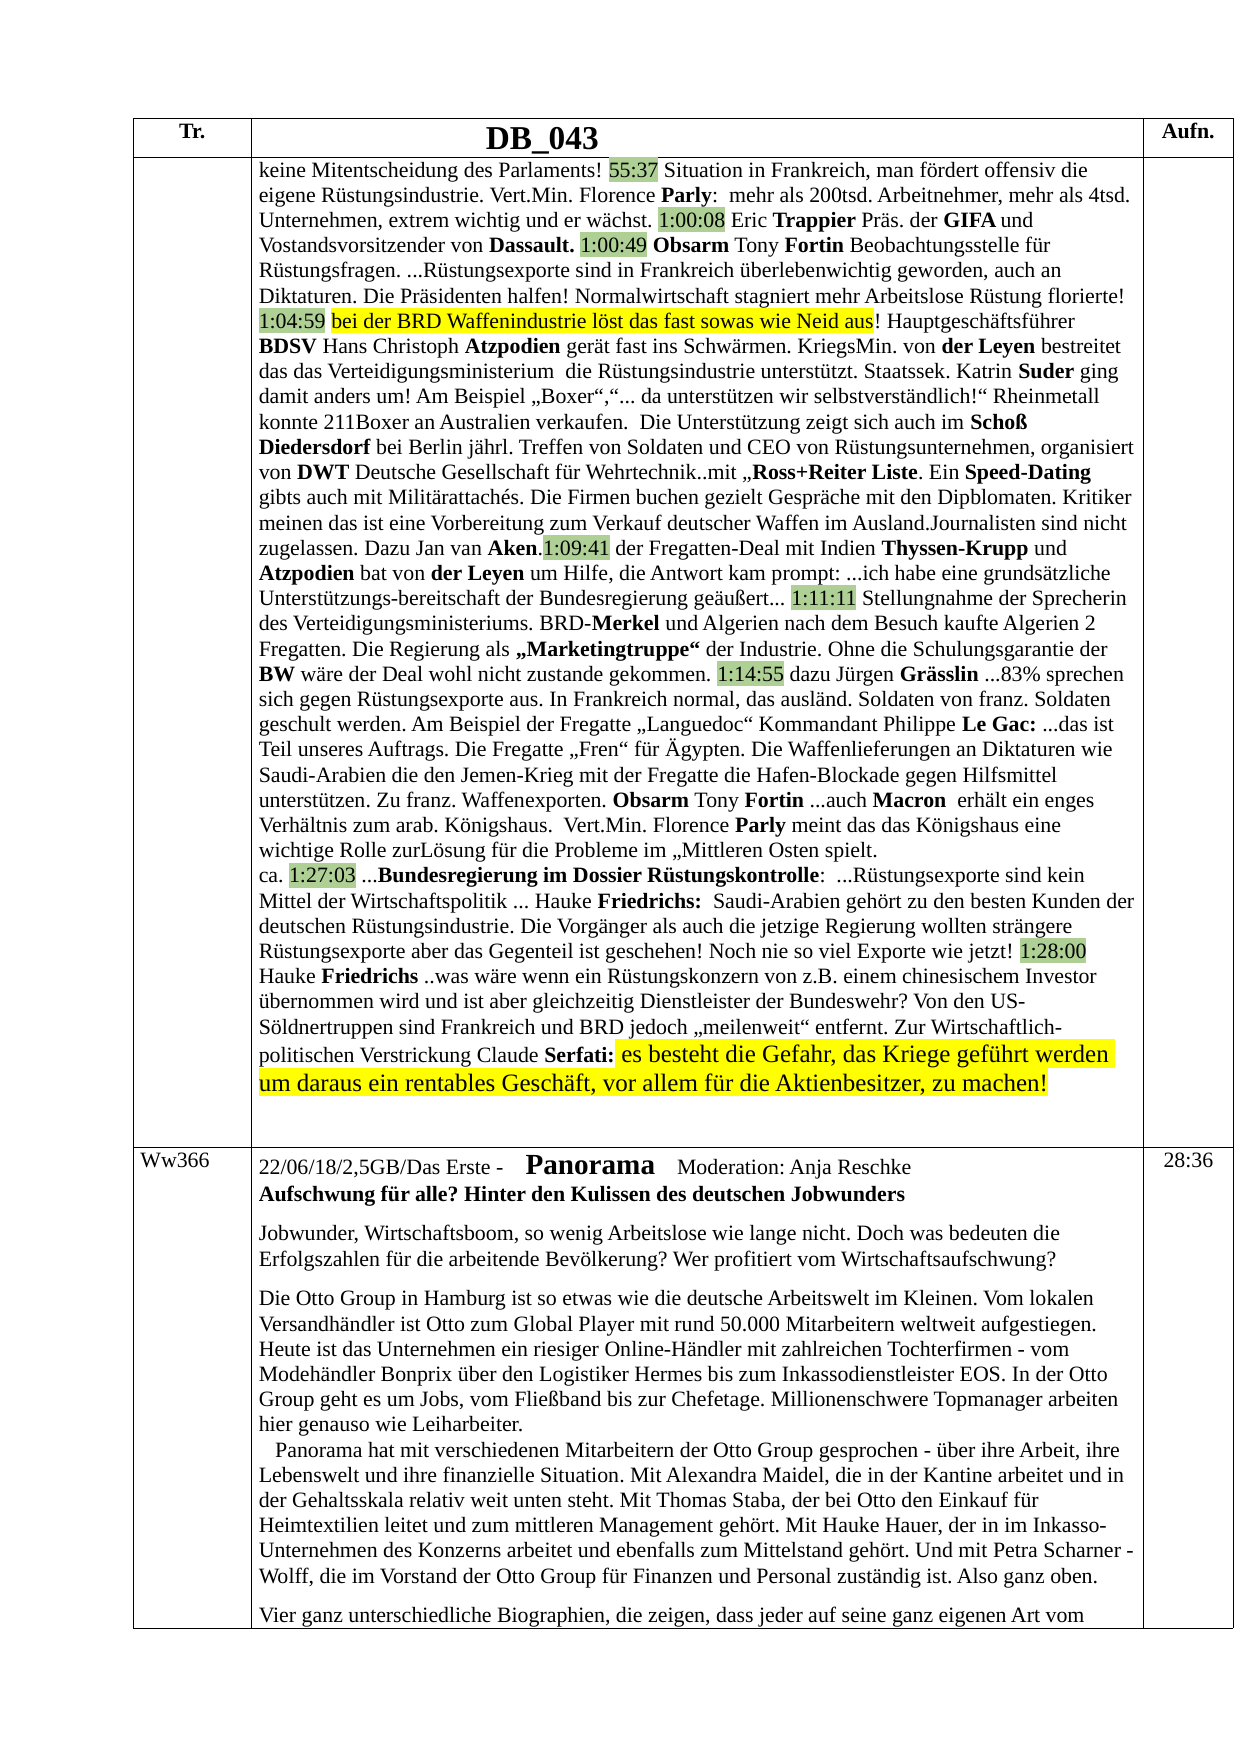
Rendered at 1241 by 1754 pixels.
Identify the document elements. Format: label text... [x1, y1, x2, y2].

table_cell keine Mitentscheidung des Parlaments! 55:37 Situation in Frankreich, man fördert offensiv die eigene Rüstungsindustrie. Vert.Min. Florence Parly: mehr als 200tsd. Arbeitnehmer, mehr als 4tsd. Unternehmen, extrem wichtig und er wächst. 1:00:08 Eric Trappier Präs. der GIFA und Vostandsvorsitzender von Dassault. 1:00:49 Obsarm Tony Fortin Beobachtungsstelle für Rüstungsfragen. ...Rüstungsexporte sind in Frankreich überlebenwichtig geworden, auch an Diktaturen. Die Präsidenten halfen! Normalwirtschaft stagniert mehr Arbeitslose Rüstung florierte! 1:04:59 bei der BRD Waffenindustrie löst das fast sowas wie Neid aus! Hauptgeschäftsführer BDSV Hans Christoph Atzpodien gerät fast ins Schwärmen. KriegsMin. von der Leyen bestreitet das das Verteidigungsministerium die Rüstungsindustrie unterstützt. Staatssek. Katrin Suder ging damit anders um! Am Beispiel „Boxer“,“... da unterstützen wir selbstverständlich!“ Rheinmetall konnte 211Boxer an Australien verkaufen. Die Unterstützung zeigt sich auch im Schoß Diedersdorf bei Berlin jährl. Treffen von Soldaten und CEO von Rüstungsunternehmen, organisiert von DWT Deutsche Gesellschaft für Wehrtechnik..mit „Ross+Reiter Liste. Ein Speed-Dating gibts auch mit Militärattachés. Die Firmen buchen gezielt Gespräche mit den Dipblomaten. Kritiker meinen das ist eine Vorbereitung zum Verkauf deutscher Waffen im Ausland.Journalisten sind nicht zugelassen. Dazu Jan van Aken.1:09:41 der Fregatten-Deal mit Indien Thyssen-Krupp und Atzpodien bat von der Leyen um Hilfe, die Antwort kam prompt: ...ich habe eine grundsätzliche Unterstützungs-bereitschaft der Bundesregierung geäußert... 1:11:11 Stellungnahme der Sprecherin des Verteidigungsministeriums. BRD-Merkel und Algerien nach dem Besuch kaufte Algerien 2 Fregatten. Die Regierung als „Marketingtruppe“ der Industrie. Ohne die Schulungsgarantie der BW wäre der Deal wohl nicht zustande gekommen. 1:14:55 dazu Jürgen Grässlin ...83% sprechen sich gegen Rüstungsexporte aus. In Frankreich normal, das ausländ. Soldaten von franz. Soldaten geschult werden. Am Beispiel der Fregatte „Languedoc“ Kommandant Philippe Le Gac: ...das ist Teil unseres Auftrags. Die Fregatte „Fren“ für Ägypten. Die Waffenlieferungen an Diktaturen wie Saudi-Arabien die den Jemen-Krieg mit der Fregatte die Hafen-Blockade gegen Hilfsmittel unterstützen. Zu franz. Waffenexporten. Obsarm Tony Fortin ...auch Macron erhält ein enges Verhältnis zum arab. Königshaus. Vert.Min. Florence Parly meint das das Königshaus eine wichtige Rolle zurLösung für die Probleme im „Mittleren Osten spielt. ca. 1:27:03 ...Bundesregierung im Dossier Rüstungskontrolle: ...Rüstungsexporte sind kein Mittel der Wirtschaftspolitik ... Hauke Friedrichs: Saudi-Arabien gehört zu den besten Kunden der deutschen Rüstungsindustrie. Die Vorgänger als auch die jetzige Regierung wollten strängere Rüstungsexporte aber das Gegenteil ist geschehen! Noch nie so viel Exporte wie jetzt! 1:28:00 Hauke Friedrichs ..was wäre wenn ein Rüstungskonzern von z.B. einem chinesischem Investor übernommen wird und ist aber gleichzeitig Dienstleister der Bundeswehr? Von den US-Söldnertruppen sind Frankreich und BRD jedoch „meilenweit“ entfernt. Zur Wirtschaftlich-politischen Verstrickung Claude Serfati: es besteht die Gefahr, das Kriege geführt werden um daraus ein rentables Geschäft, vor allem für die Aktienbesitzer, zu machen! [252, 158, 1143, 1147]
table_cell [134, 158, 251, 1147]
table_cell [1144, 158, 1233, 1147]
table_cell 22/06/18/2,5GB/Das Erste - Panorama Moderation: Anja Reschke Aufschwung für alle? Hinter den Kulissen des deutschen Jobwunders Jobwunder, Wirtschaftsboom, so wenig Arbeitslose wie lange nicht. Doch was bedeuten die Erfolgszahlen für die arbeitende Bevölkerung? Wer profitiert vom Wirtschaftsaufschwung? Die Otto Group in Hamburg ist so etwas wie die deutsche Arbeitswelt im Kleinen. Vom lokalen Versandhändler ist Otto zum Global Player mit rund 50.000 Mitarbeitern weltweit aufgestiegen. Heute ist das Unternehmen ein riesiger Online-Händler mit zahlreichen Tochterfirmen - vom Modehändler Bonprix über den Logistiker Hermes bis zum Inkassodienstleister EOS. In der Otto Group geht es um Jobs, vom Fließband bis zur Chefetage. Millionenschwere Topmanager arbeiten hier genauso wie Leiharbeiter. Panorama hat mit verschiedenen Mitarbeitern der Otto Group gesprochen - über ihre Arbeit, ihre Lebenswelt und ihre finanzielle Situation. Mit Alexandra Maidel, die in der Kantine arbeitet und in der Gehaltsskala relativ weit unten steht. Mit Thomas Staba, der bei Otto den Einkauf für Heimtextilien leitet und zum mittleren Management gehört. Mit Hauke Hauer, der in im Inkasso-Unternehmen des Konzerns arbeitet und ebenfalls zum Mittelstand gehört. Und mit Petra Scharner - Wolff, die im Vorstand der Otto Group für Finanzen und Personal zuständig ist. Also ganz oben. Vier ganz unterschiedliche Biographien, die zeigen, dass jeder auf seine ganz eigenen Art vom [252, 1148, 1143, 1628]
table_header Aufn. [1144, 119, 1233, 157]
table_header Tr. [134, 119, 251, 157]
table_cell Ww366 [134, 1148, 251, 1628]
table_cell 28:36 [1144, 1148, 1233, 1628]
table_header DB_043 [252, 119, 1143, 157]
